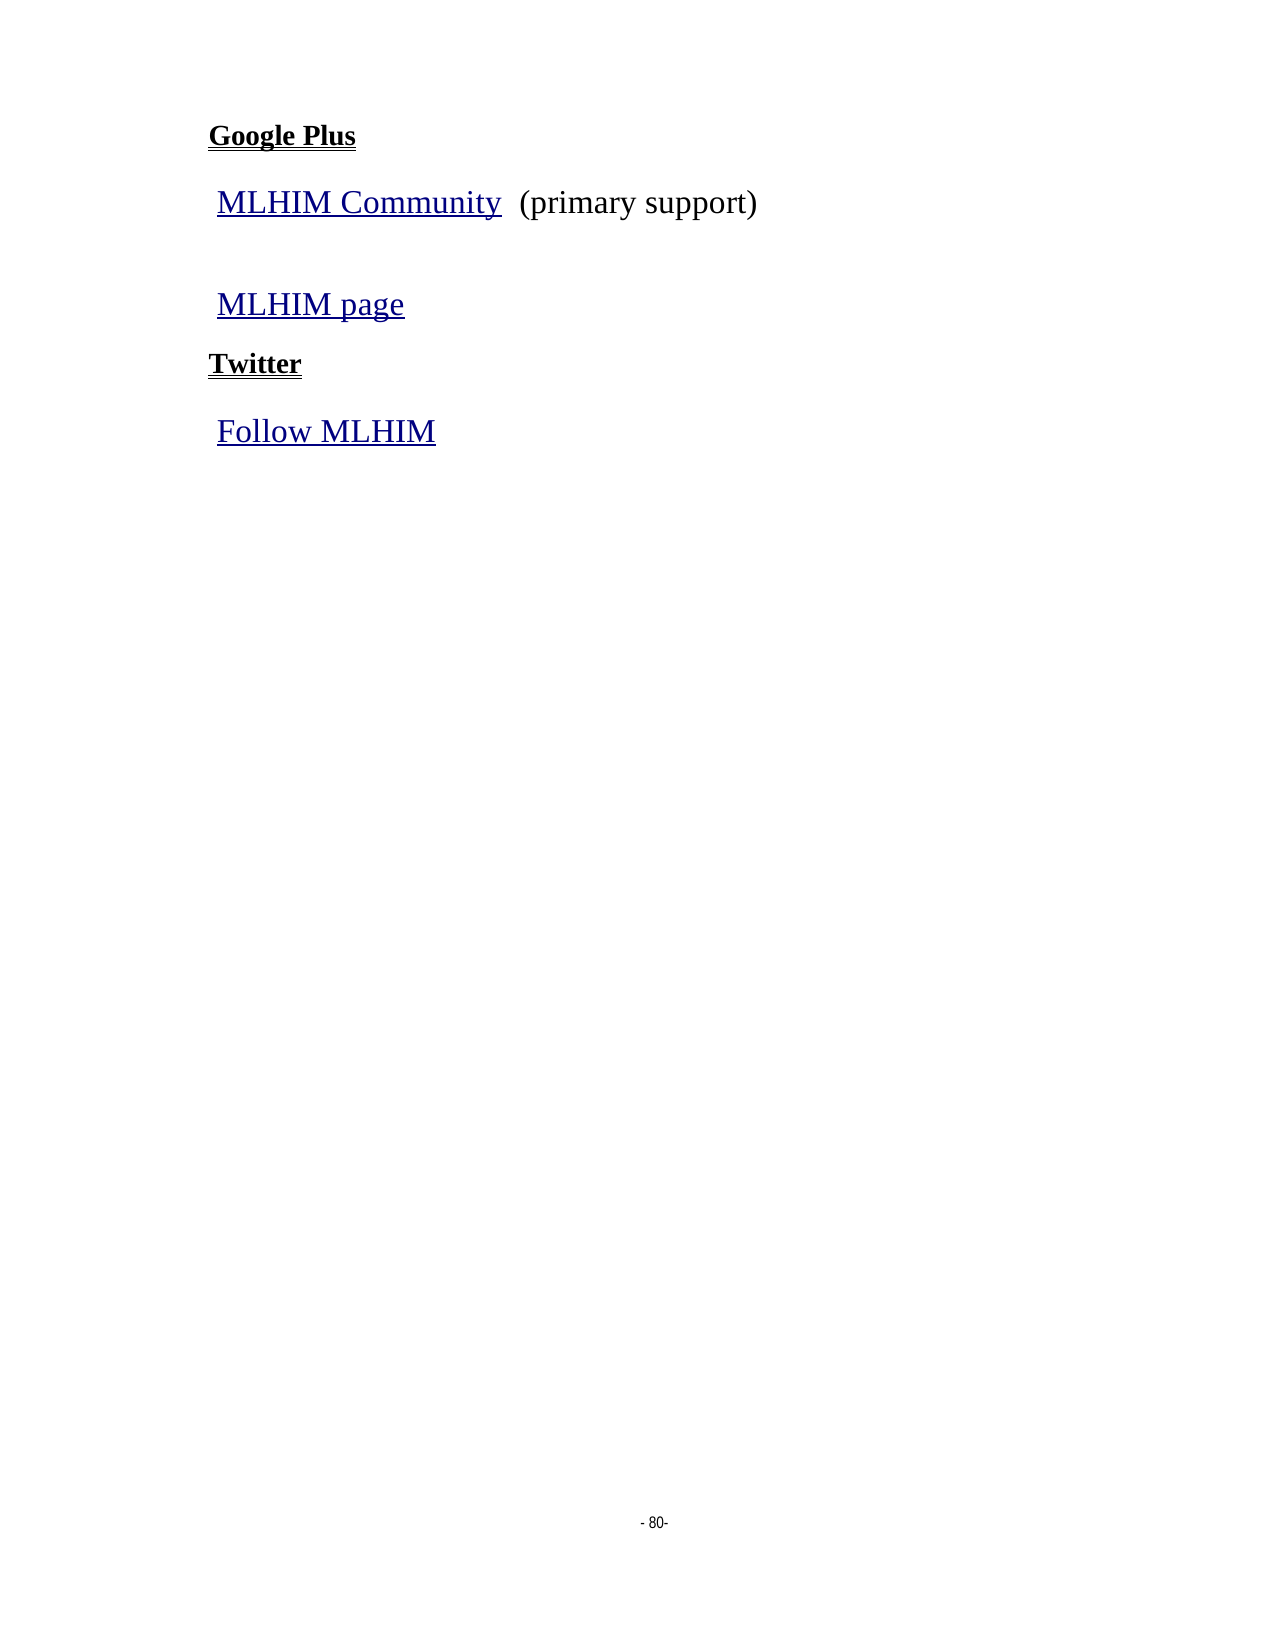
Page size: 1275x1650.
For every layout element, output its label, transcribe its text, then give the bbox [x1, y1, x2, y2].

text Follow MLHIM [150, 411, 1125, 449]
subtitle Google Plus [150, 118, 1125, 152]
subtitle Twitter [150, 347, 1125, 380]
text MLHIM page [150, 284, 1125, 322]
text MLHIM Community (primary support) [150, 182, 1125, 220]
